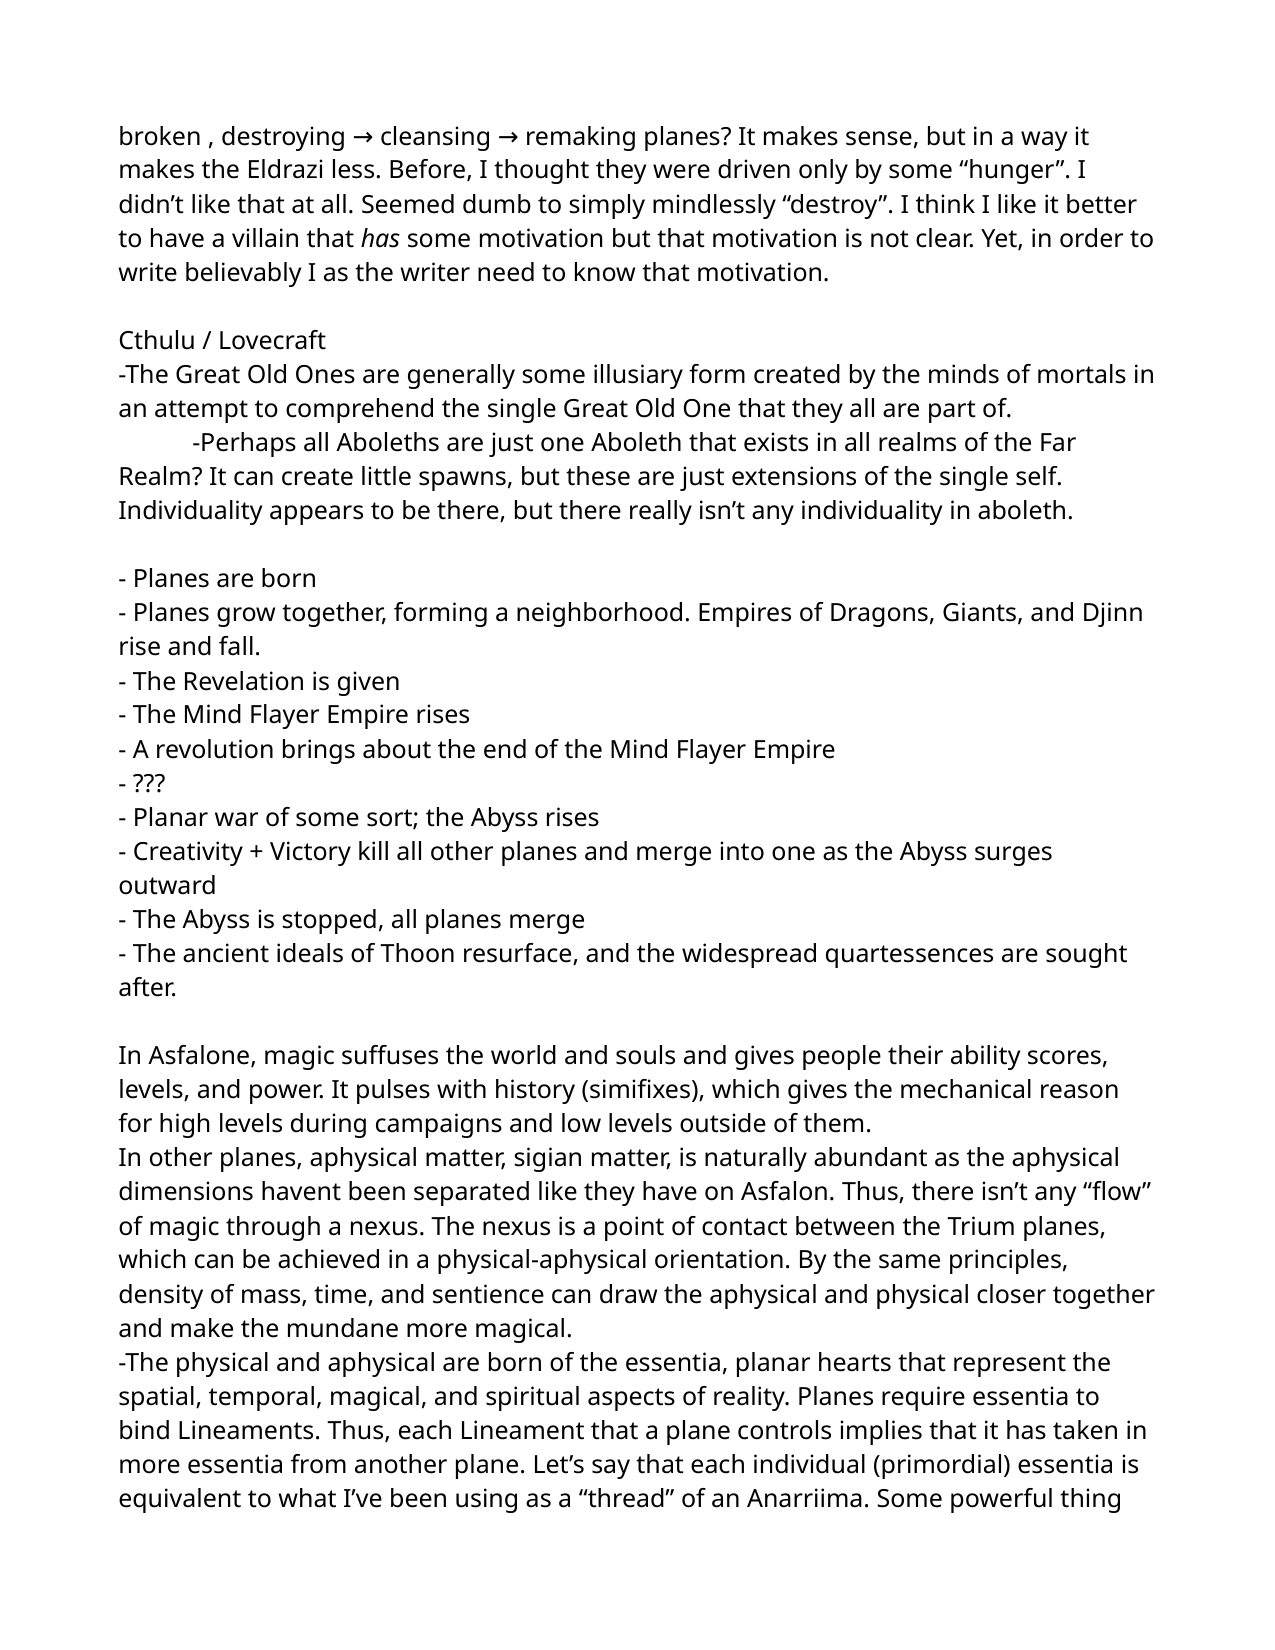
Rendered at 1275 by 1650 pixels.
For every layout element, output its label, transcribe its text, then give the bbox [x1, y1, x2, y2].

text - Planes are born [118, 561, 1157, 595]
text -The Great Old Ones are generally some illusiary form created by the minds of mortals in an attempt to comprehend the single Great Old One that they all are part of. [118, 357, 1157, 425]
text - Creativity + Victory kill all other planes and merge into one as the Abyss surges outward [118, 833, 1157, 902]
text - The ancient ideals of Thoon resurface, and the widespread quartessences are sought after. [118, 936, 1157, 1004]
text - ??? [118, 765, 1157, 799]
text -The physical and aphysical are born of the essentia, planar hearts that represent the spatial, temporal, magical, and spiritual aspects of reality. Planes require essentia to bind Lineaments. Thus, each Lineament that a plane controls implies that it has taken in more essentia from another plane. Let’s say that each individual (primordial) essentia is equivalent to what I’ve been using as a “thread” of an Anarriima. Some powerful thing [118, 1344, 1157, 1515]
text - The Revelation is given [118, 663, 1157, 697]
text broken , destroying → cleansing → remaking planes? It makes sense, but in a way it makes the Eldrazi less. Before, I thought they were driven only by some “hunger”. I didn’t like that at all. Seemed dumb to simply mindlessly “destroy”. I think I like it better to have a villain that has some motivation but that motivation is not clear. Yet, in order to write believably I as the writer need to know that motivation. [118, 118, 1157, 288]
text -Perhaps all Aboleths are just one Aboleth that exists in all realms of the Far Realm? It can create little spawns, but these are just extensions of the single self. Individuality appears to be there, but there really isn’t any individuality in aboleth. [118, 425, 1157, 527]
text In other planes, aphysical matter, sigian matter, is naturally abundant as the aphysical dimensions havent been separated like they have on Asfalon. Thus, there isn’t any “flow” of magic through a nexus. The nexus is a point of contact between the Trium planes, which can be achieved in a physical-aphysical orientation. By the same principles, density of mass, time, and sentience can draw the aphysical and physical closer together and make the mundane more magical. [118, 1140, 1157, 1344]
text Cthulu / Lovecraft [118, 322, 1157, 357]
text - A revolution brings about the end of the Mind Flayer Empire [118, 731, 1157, 765]
text - The Abyss is stopped, all planes merge [118, 902, 1157, 936]
text - Planar war of some sort; the Abyss rises [118, 799, 1157, 833]
text - The Mind Flayer Empire rises [118, 697, 1157, 731]
text - Planes grow together, forming a neighborhood. Empires of Dragons, Giants, and Djinn rise and fall. [118, 595, 1157, 663]
text In Asfalone, magic suffuses the world and souls and gives people their ability scores, levels, and power. It pulses with history (simifixes), which gives the mechanical reason for high levels during campaigns and low levels outside of them. [118, 1038, 1157, 1140]
